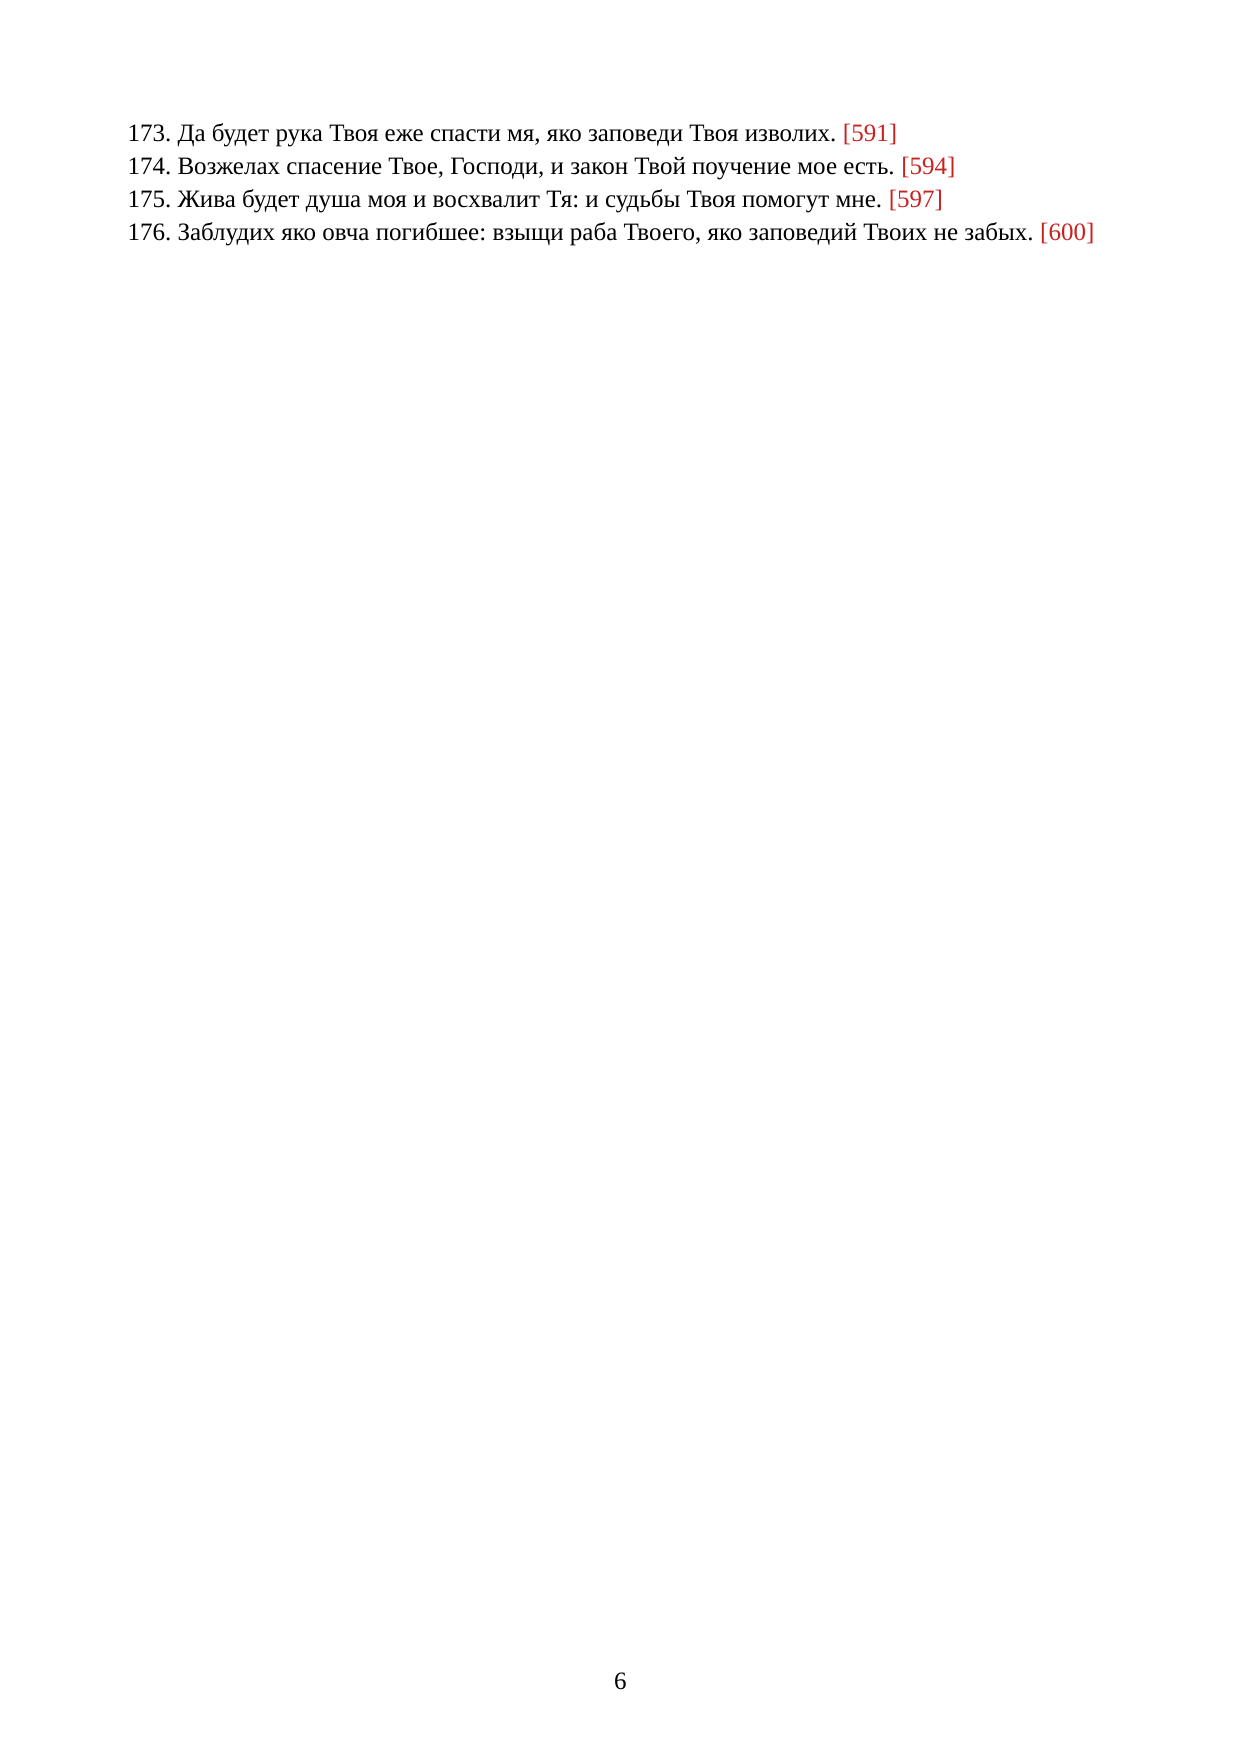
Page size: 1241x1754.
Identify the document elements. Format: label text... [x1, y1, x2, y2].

list Возжелах спасение Твое, Господи, и закон Твой поучение мое есть. [594] [177, 151, 1122, 180]
list Заблудих яко овча погибшее: взыщи раба Твоего, яко заповедий Твоих не забых. [600] [177, 217, 1122, 246]
list Жива будет душа моя и восхвалит Тя: и судьбы Твоя помогут мне. [597] [177, 184, 1122, 213]
list Да будет рука Твоя еже спасти мя, яко заповеди Твоя изволих. [591] [177, 118, 1122, 147]
